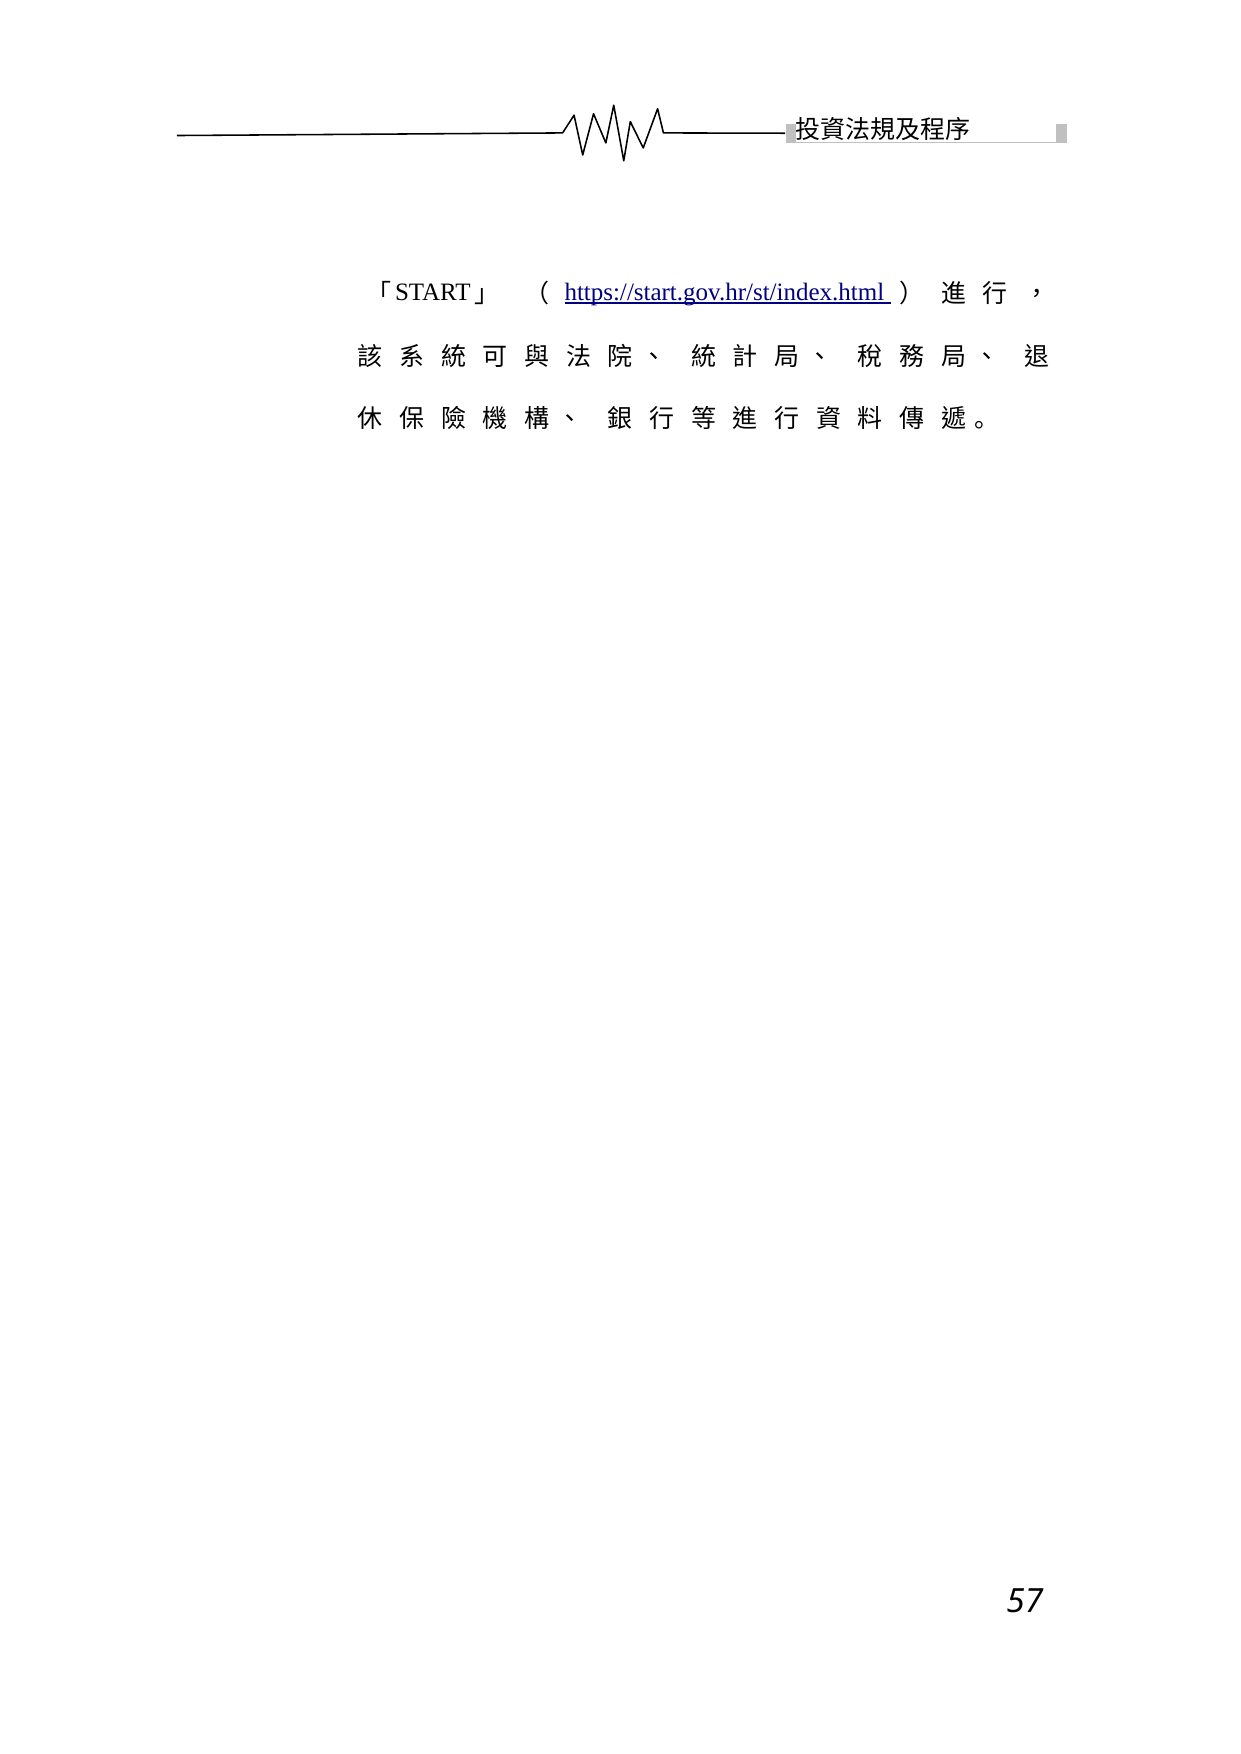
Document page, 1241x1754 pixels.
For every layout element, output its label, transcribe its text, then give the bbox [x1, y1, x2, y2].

text 「START」（https://start.gov.hr/st/index.html）進行，該系統可與法院、統計局、稅務局、退休保險機構、銀行等進行資料傳遞。 [281, 250, 1058, 438]
